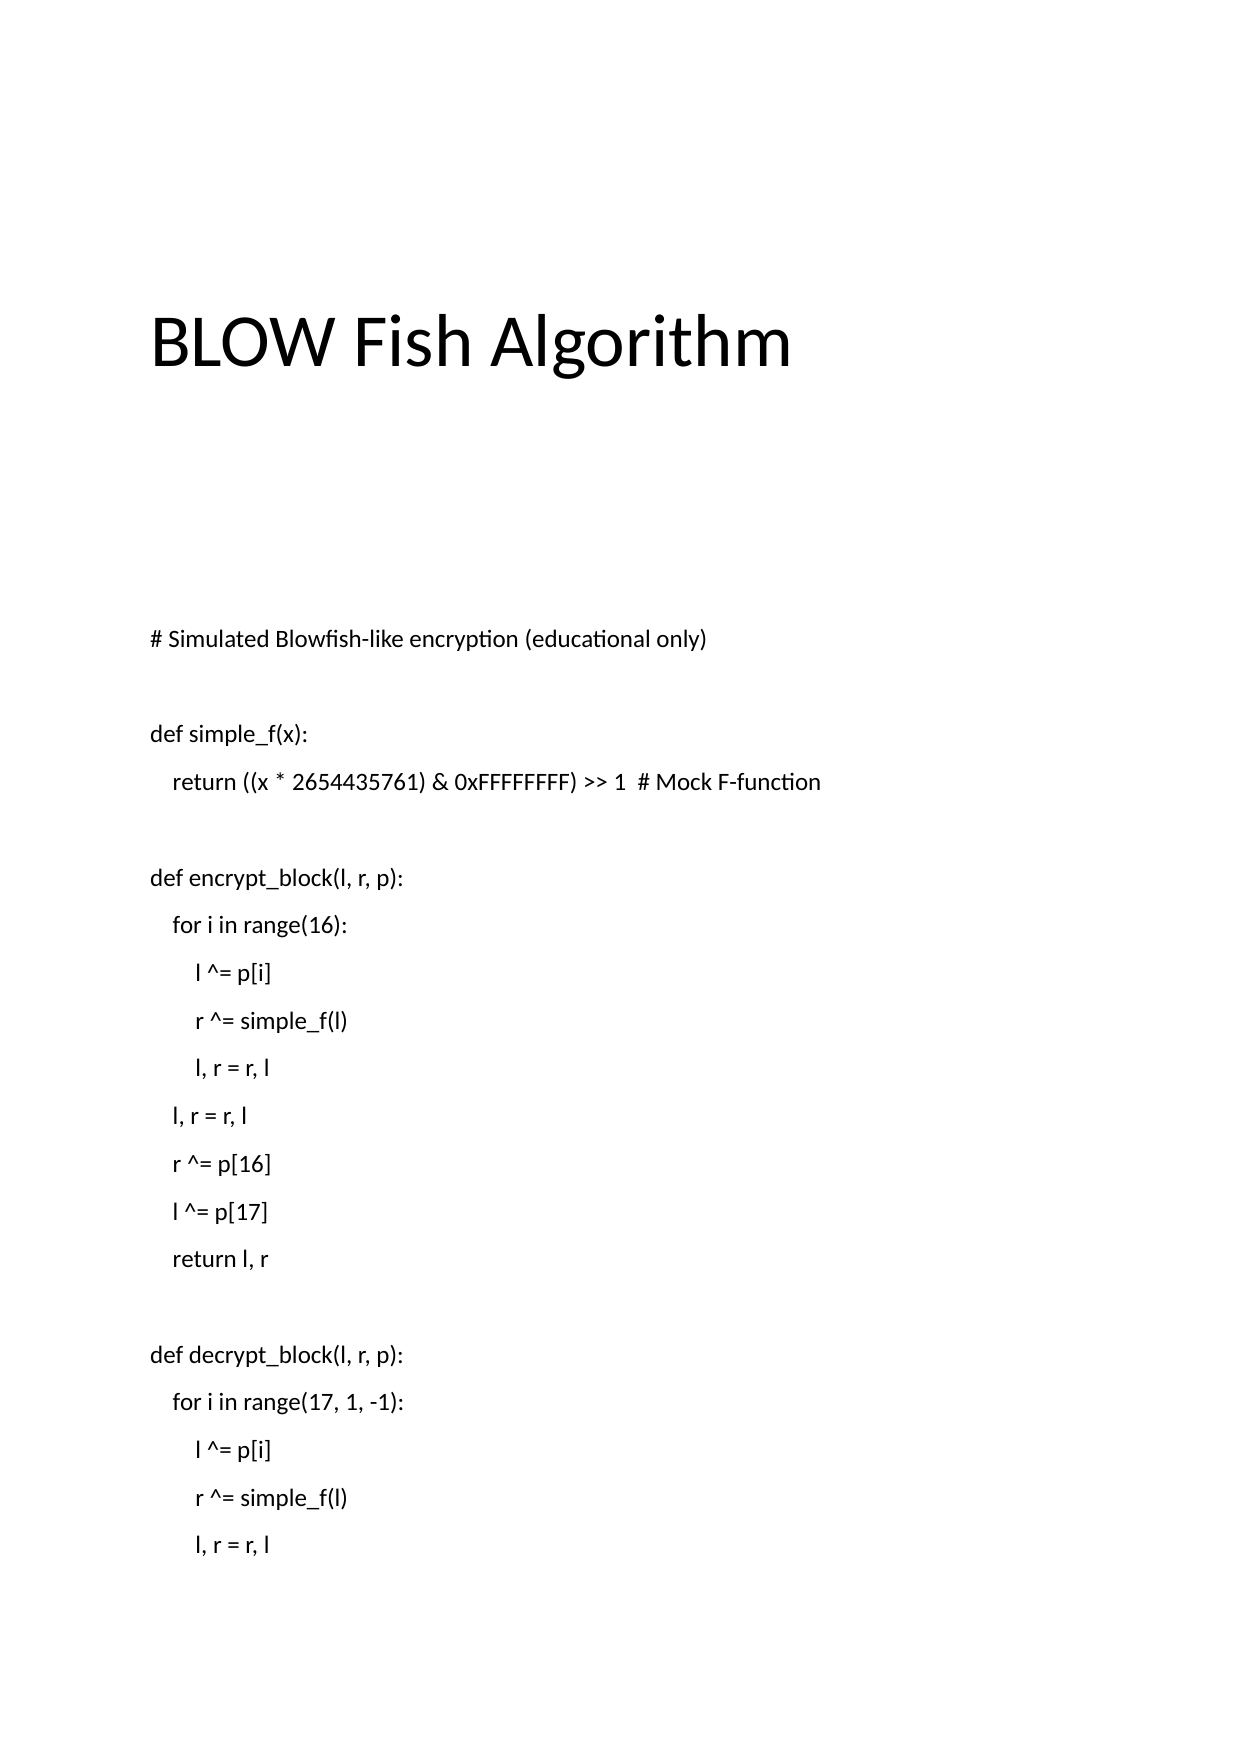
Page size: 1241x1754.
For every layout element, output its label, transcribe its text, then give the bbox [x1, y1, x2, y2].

text BLOW Fish Algorithm [150, 293, 1090, 385]
text l ^= p[i] [150, 957, 1090, 988]
text l, r = r, l [150, 1052, 1090, 1083]
text l, r = r, l [150, 1100, 1090, 1131]
text def encrypt_block(l, r, p): [150, 862, 1090, 892]
text r ^= simple_f(l) [150, 1005, 1090, 1035]
text def decrypt_block(l, r, p): [150, 1339, 1090, 1369]
text # Simulated Blowfish-like encryption (educational only) [150, 623, 1090, 654]
text for i in range(16): [150, 909, 1090, 940]
text r ^= simple_f(l) [150, 1482, 1090, 1512]
text l ^= p[17] [150, 1196, 1090, 1226]
text l ^= p[i] [150, 1434, 1090, 1465]
text for i in range(17, 1, -1): [150, 1386, 1090, 1417]
text def simple_f(x): [150, 718, 1090, 749]
text return l, r [150, 1243, 1090, 1274]
text l, r = r, l [150, 1529, 1090, 1560]
text return ((x * 2654435761) & 0xFFFFFFFF) >> 1 # Mock F-function [150, 766, 1090, 797]
text r ^= p[16] [150, 1148, 1090, 1178]
